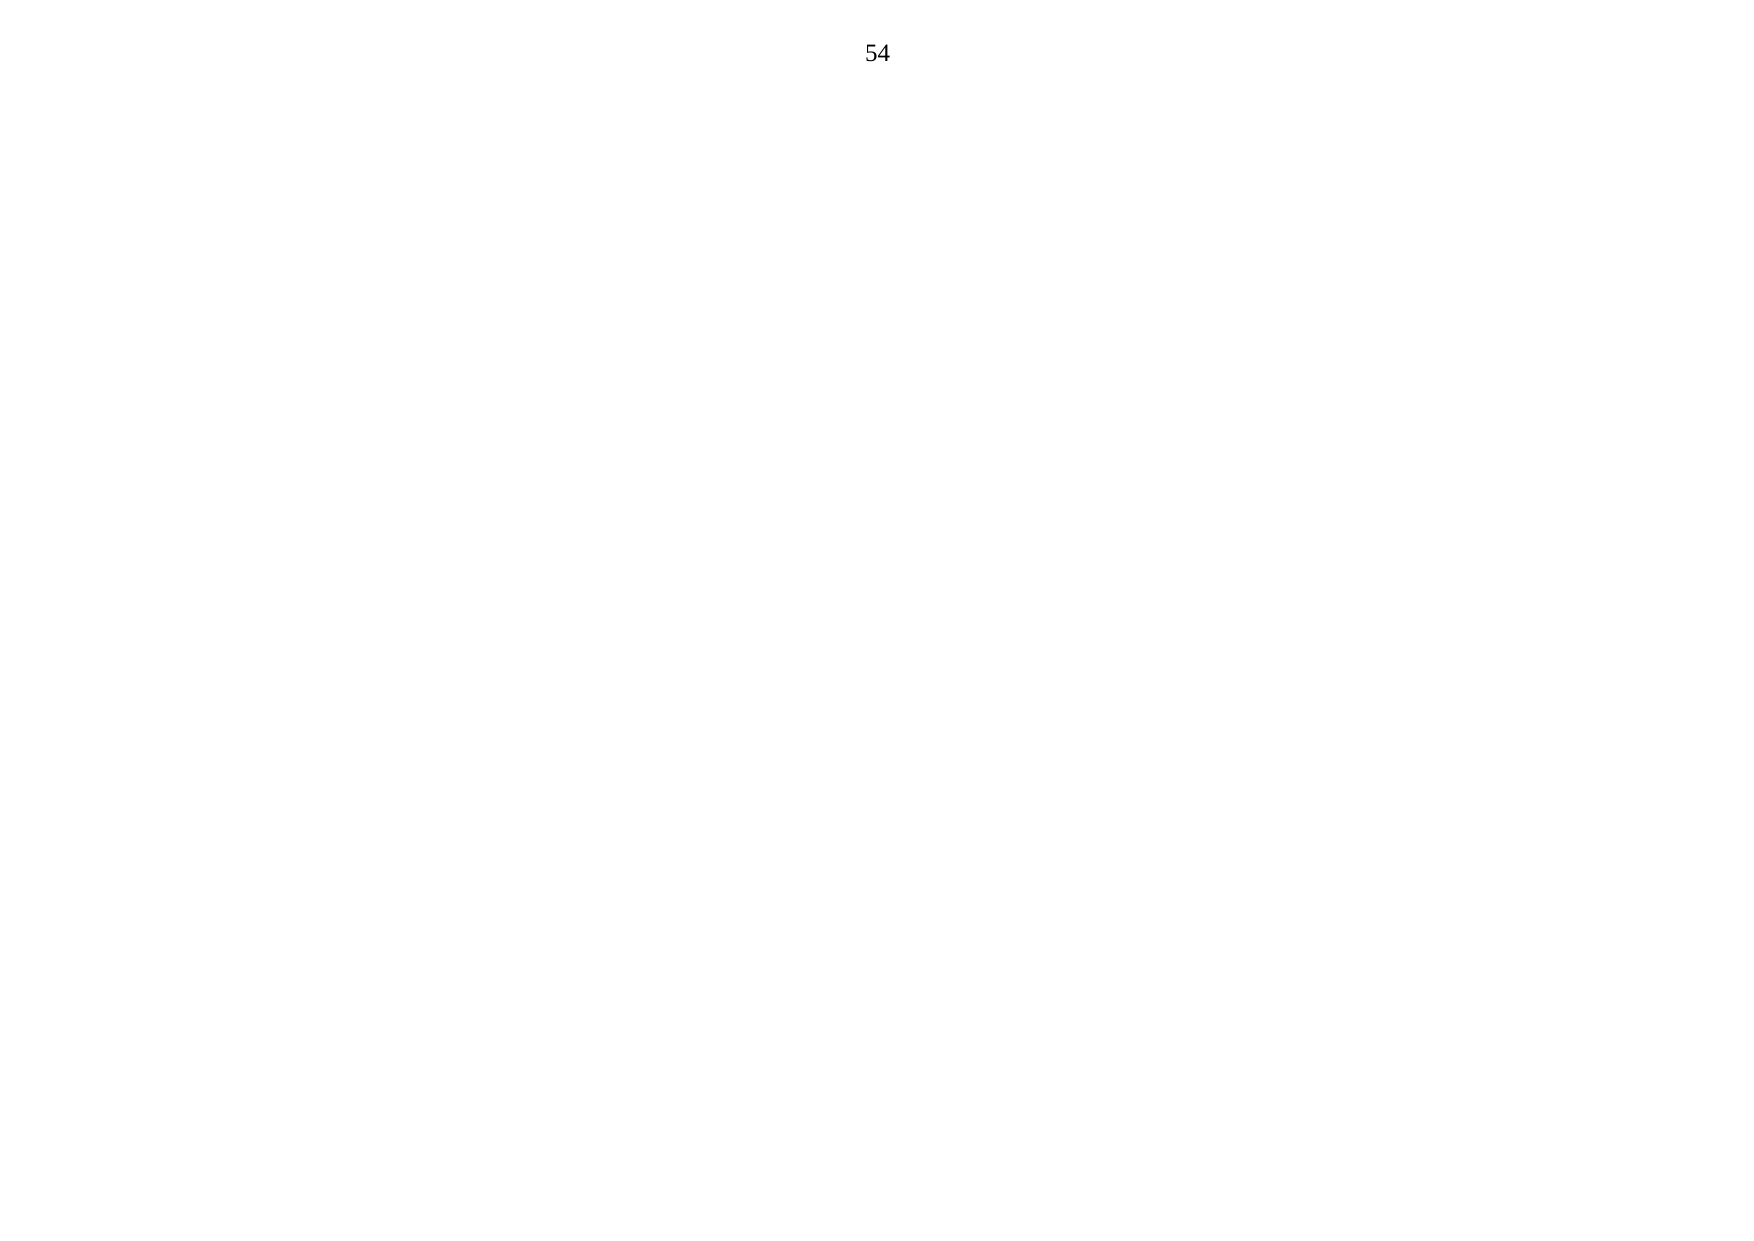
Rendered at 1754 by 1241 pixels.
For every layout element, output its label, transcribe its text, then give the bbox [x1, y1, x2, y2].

text 54 [865, 38, 1716, 67]
